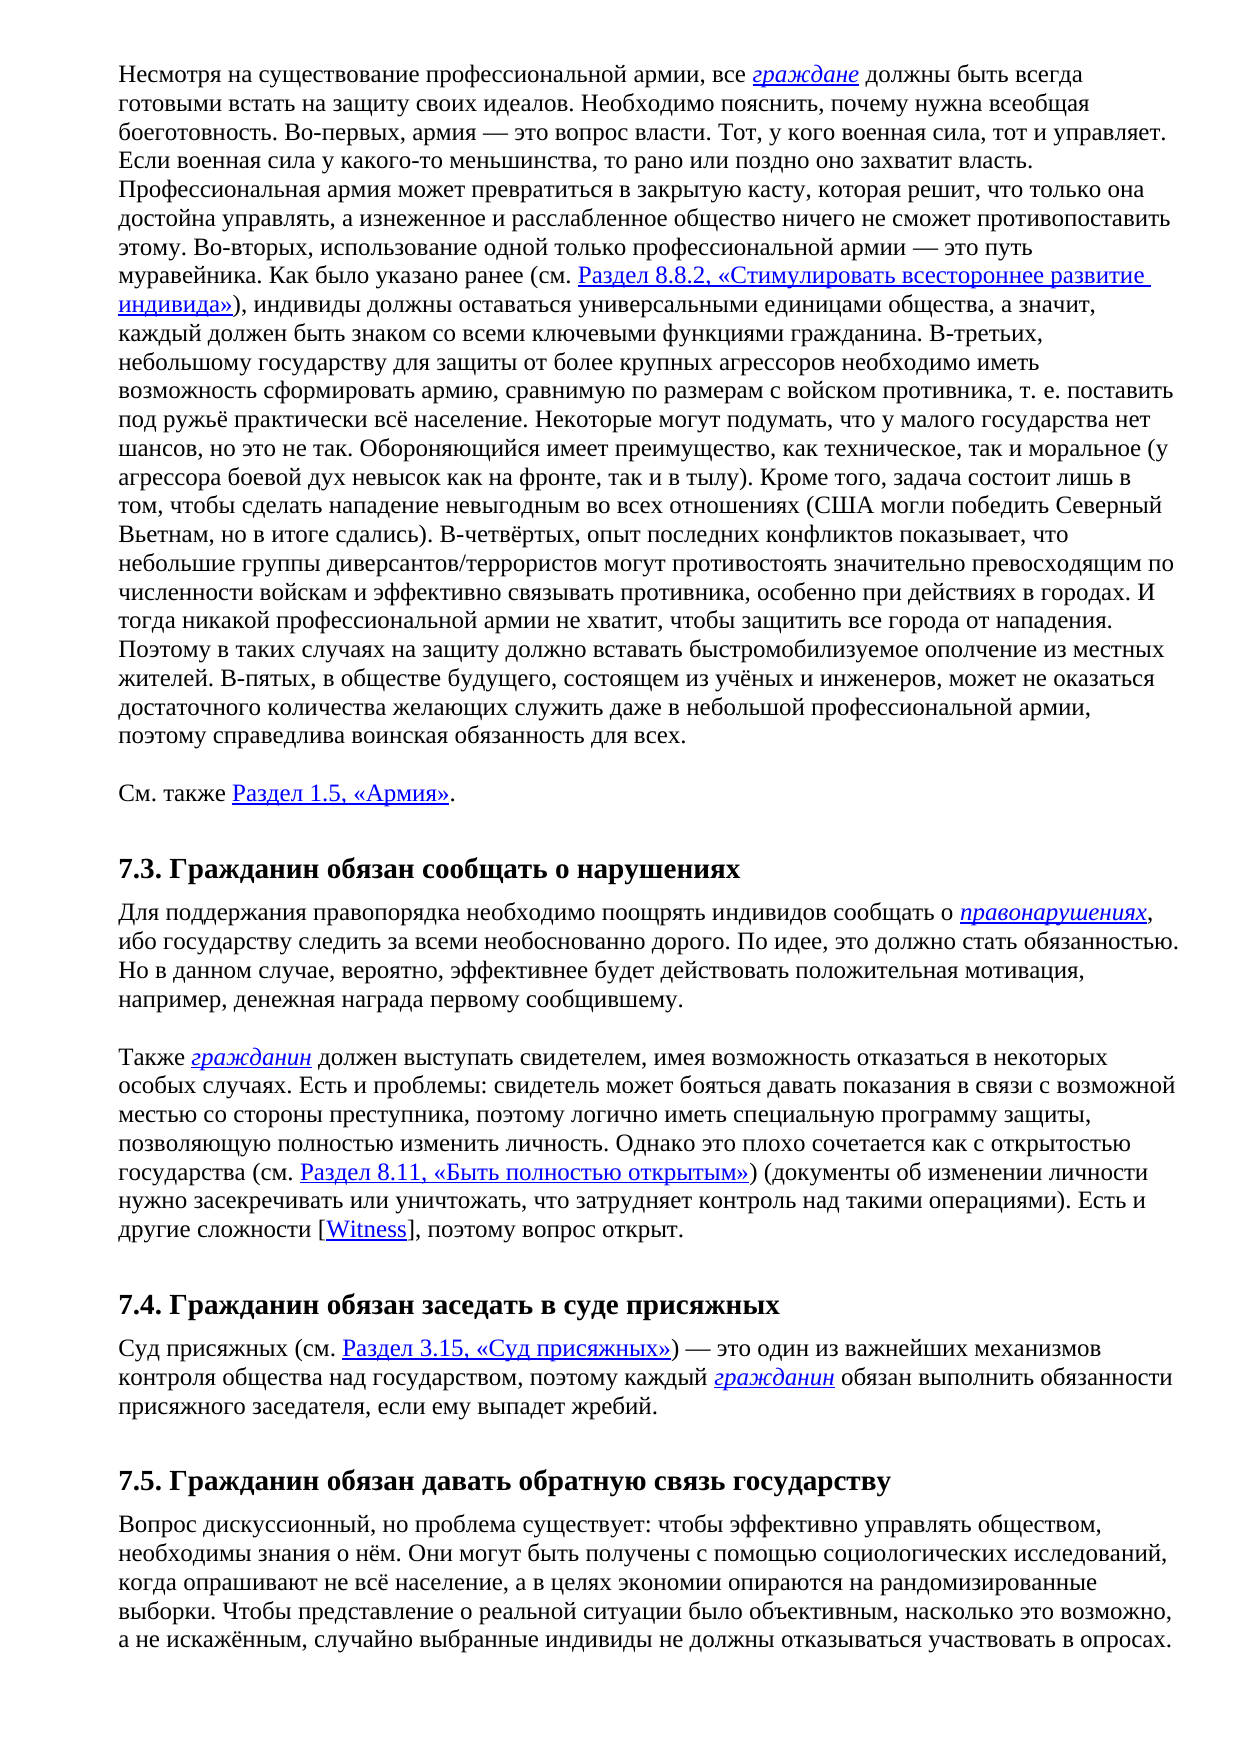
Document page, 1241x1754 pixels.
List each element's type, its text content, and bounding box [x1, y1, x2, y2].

text Суд присяжных (см. Раздел 3.15, «Суд присяжных») — это один из важнейших механизмов контроля общества над государством, поэтому каждый гражданин обязан выполнить обязанности присяжного заседателя, если ему выпадет жребий. [118, 1333, 1181, 1419]
subtitle 7.4. Гражданин обязан заседать в суде присяжных [118, 1287, 1181, 1321]
text Несмотря на существование профессиональной армии, все граждане должны быть всегда готовыми встать на защиту своих идеалов. Необходимо пояснить, почему нужна всеобщая боеготовность. Во-первых, армия — это вопрос власти. Тот, у кого военная сила, тот и управляет. Если военная сила у какого-то меньшинства, то рано или поздно оно захватит власть. Профессиональная армия может превратиться в закрытую касту, которая решит, что только она достойна управлять, а изнеженное и расслабленное общество ничего не сможет противопоставить этому. Во-вторых, использование одной только профессиональной армии — это путь муравейника. Как было указано ранее (см. Раздел 8.8.2, «Стимулировать всестороннее развитие индивида»), индивиды должны оставаться универсальными единицами общества, а значит, каждый должен быть знаком со всеми ключевыми функциями гражданина. В-третьих, небольшому государству для защиты от более крупных агрессоров необходимо иметь возможность сформировать армию, сравнимую по размерам с войском противника, т. е. поставить под ружьё практически всё население. Некоторые могут подумать, что у малого государства нет шансов, но это не так. Обороняющийся имеет преимущество, как техническое, так и моральное (у агрессора боевой дух невысок как на фронте, так и в тылу). Кроме того, задача состоит лишь в том, чтобы сделать нападение невыгодным во всех отношениях (США могли победить Северный Вьетнам, но в итоге сдались). В-четвёртых, опыт последних конфликтов показывает, что небольшие группы диверсантов/террористов могут противостоять значительно превосходящим по численности войскам и эффективно связывать противника, особенно при действиях в городах. И тогда никакой профессиональной армии не хватит, чтобы защитить все города от нападения. Поэтому в таких случаях на защиту должно вставать быстромобилизуемое ополчение из местных жителей. В-пятых, в обществе будущего, состоящем из учёных и инженеров, может не оказаться достаточного количества желающих служить даже в небольшой профессиональной армии, поэтому справедлива воинская обязанность для всех. [118, 59, 1181, 749]
text Вопрос дискуссионный, но проблема существует: чтобы эффективно управлять обществом, необходимы знания о нём. Они могут быть получены с помощью социологических исследований, когда опрашивают не всё население, а в целях экономии опираются на рандомизированные выборки. Чтобы представление о реальной ситуации было объективным, насколько это возможно, а не искажённым, случайно выбранные индивиды не должны отказываться участвовать в опросах. [118, 1509, 1181, 1653]
subtitle 7.3. Гражданин обязан сообщать о нарушениях [118, 851, 1181, 885]
text Для поддержания правопорядка необходимо поощрять индивидов сообщать о правонарушениях, ибо государству следить за всеми необоснованно дорого. По идее, это должно стать обязанностью. Но в данном случае, вероятно, эффективнее будет действовать положительная мотивация, например, денежная награда первому сообщившему. [118, 897, 1181, 1012]
subtitle 7.5. Гражданин обязан давать обратную связь государству [118, 1463, 1181, 1497]
text См. также Раздел 1.5, «Армия». [118, 778, 1181, 807]
text Также гражданин должен выступать свидетелем, имея возможность отказаться в некоторых особых случаях. Есть и проблемы: свидетель может бояться давать показания в связи с возможной местью со стороны преступника, поэтому логично иметь специальную программу защиты, позволяющую полностью изменить личность. Однако это плохо сочетается как с открытостью государства (см. Раздел 8.11, «Быть полностью открытым») (документы об изменении личности нужно засекречивать или уничтожать, что затрудняет контроль над такими операциями). Есть и другие сложности [Witness], поэтому вопрос открыт. [118, 1042, 1181, 1243]
